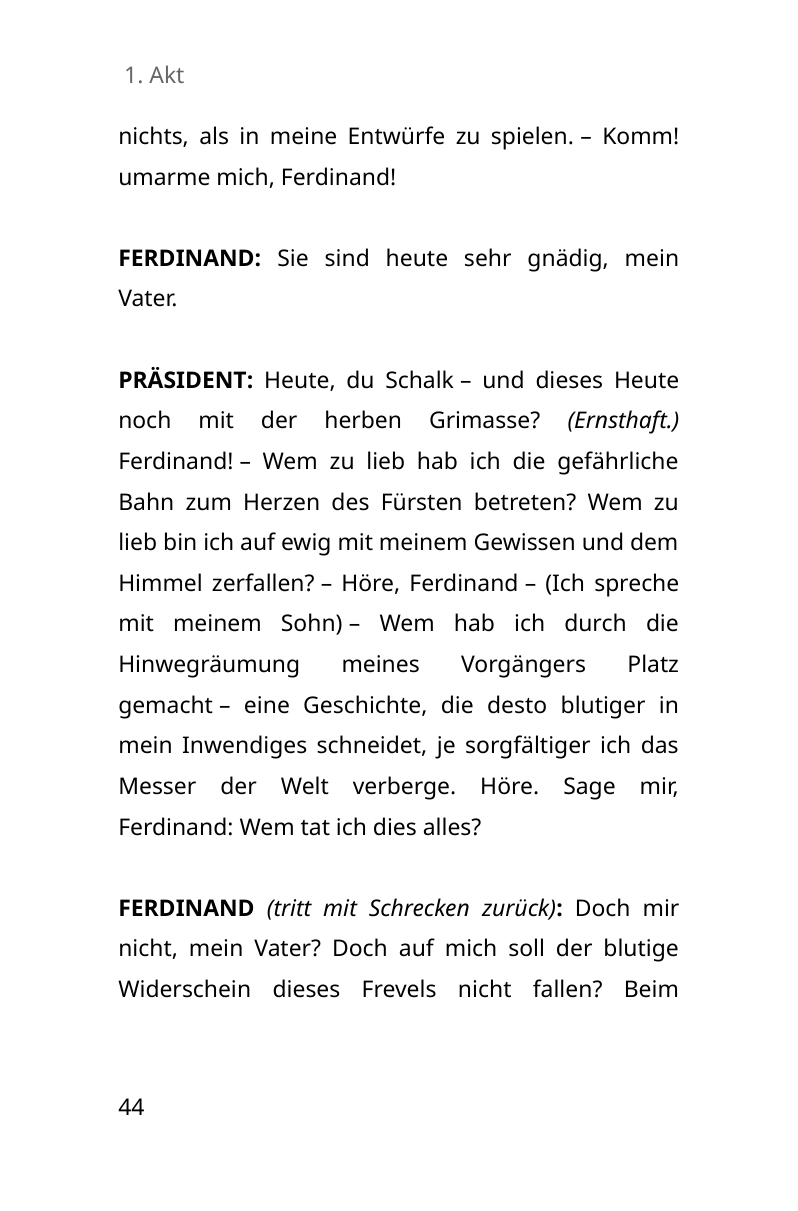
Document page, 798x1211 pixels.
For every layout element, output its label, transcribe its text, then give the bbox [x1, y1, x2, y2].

text FERDINAND (tritt mit Schrecken zurück): Doch mir nicht, mein Vater? Doch auf mich soll der blutige Widerschein dieses Frevels nicht fallen? Beim [118, 863, 679, 1004]
text nichts, als in meine Entwürfe zu spielen. – Komm! umarme mich, Ferdinand! [118, 120, 679, 192]
text FERDINAND: Sie sind heute sehr gnädig, mein Vater. [118, 213, 679, 313]
text PRÄSIDENT: Heute, du Schalk – und dieses Heute noch mit der herben Grimasse? (Ernsthaft.) Ferdinand! – Wem zu lieb hab ich die gefährliche Bahn zum Herzen des Fürsten betreten? Wem zu lieb bin ich auf ewig mit meinem Gewissen und dem Himmel zerfallen? – Höre, Ferdinand – (Ich spreche mit meinem Sohn) – Wem hab ich durch die Hinwegräumung meines Vorgängers Platz gemacht – eine Geschichte, die desto blutiger in mein Inwendiges schneidet, je sorgfältiger ich das Messer der Welt verberge. Höre. Sage mir, Ferdinand: Wem tat ich dies alles? [118, 335, 679, 842]
